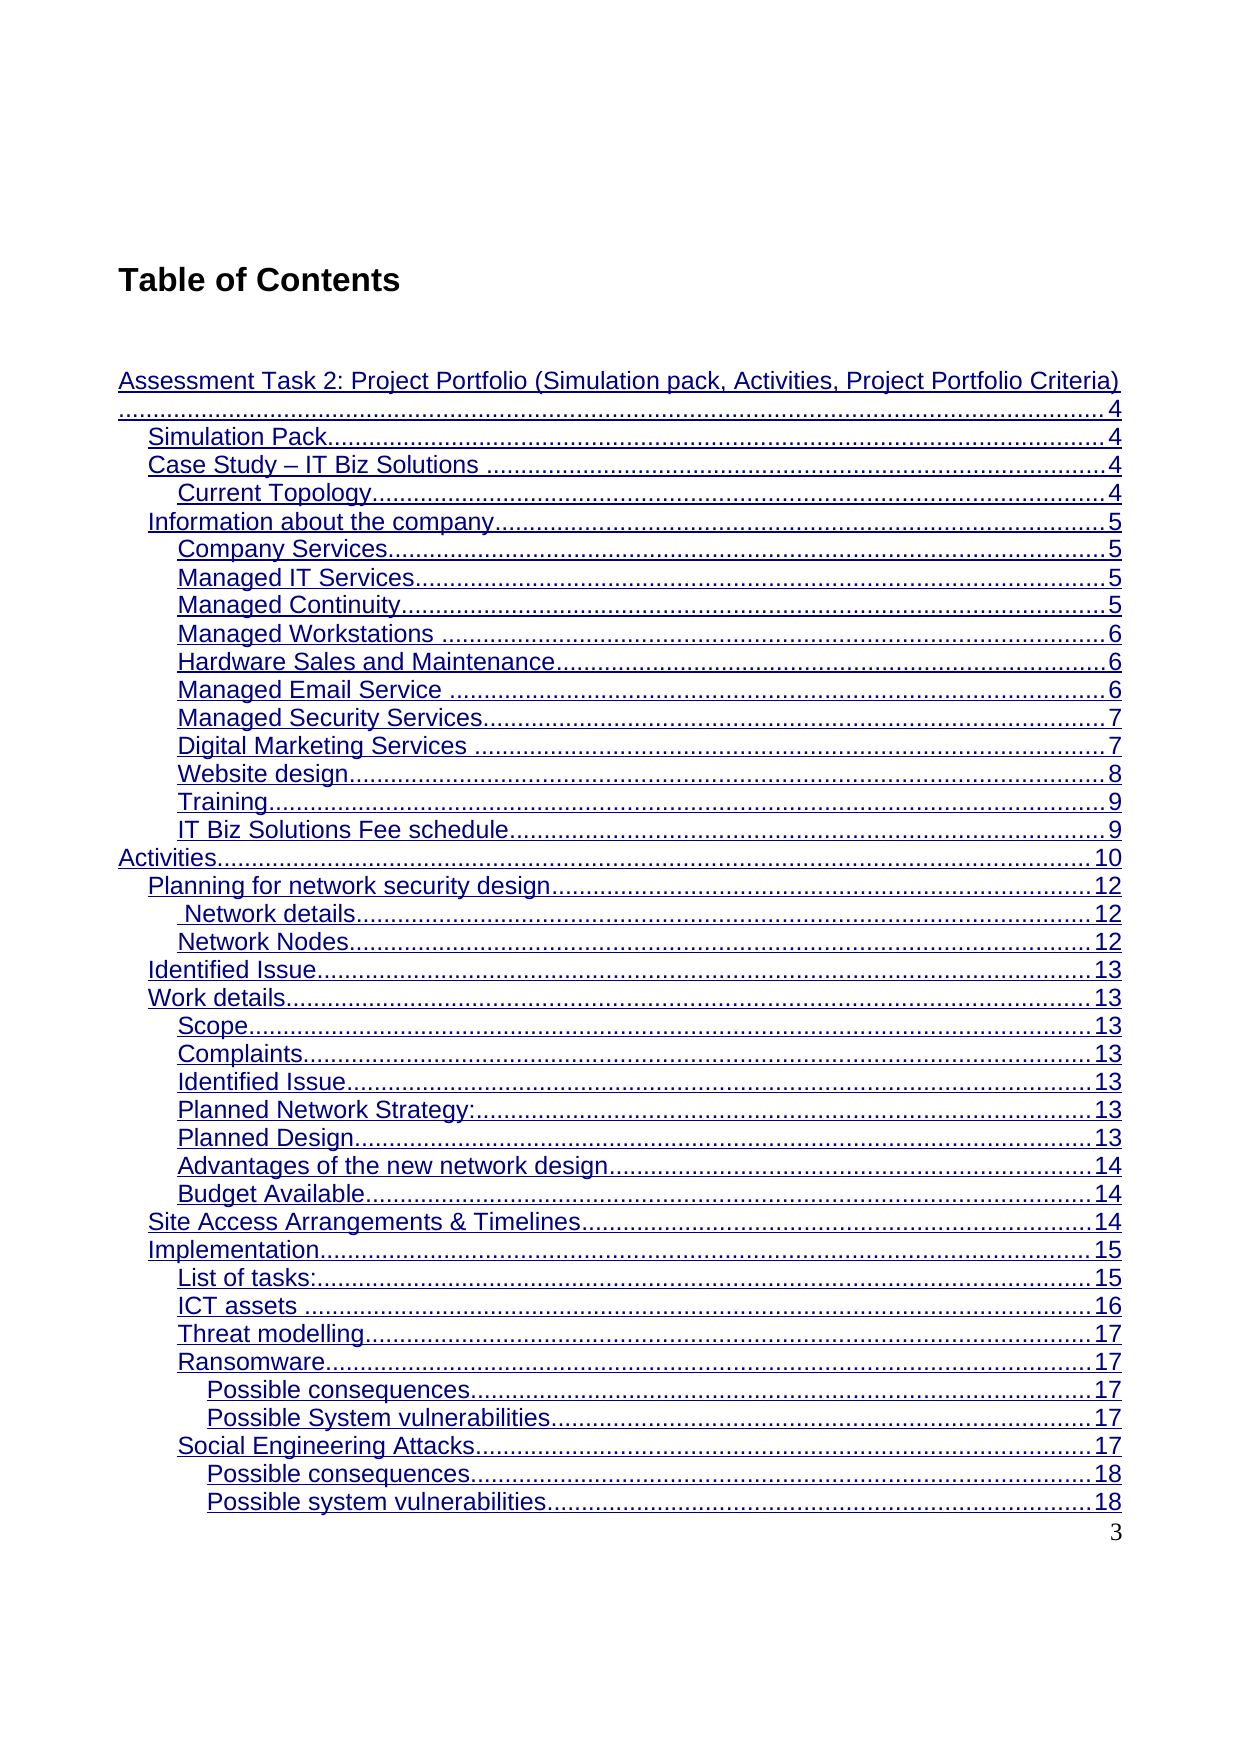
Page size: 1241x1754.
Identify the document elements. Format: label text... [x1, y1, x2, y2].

text Scope 13 [177, 1012, 1122, 1036]
text Ransomware 17 [177, 1348, 1122, 1372]
text Network details 12 [177, 900, 1122, 924]
text Advantages of the new network design 14 [177, 1152, 1122, 1176]
text Implementation 15 [148, 1236, 1122, 1260]
text Current Topology 4 [177, 479, 1122, 503]
text Website design 8 [177, 759, 1122, 784]
text Network Nodes 12 [177, 928, 1122, 952]
text Complaints 13 [177, 1040, 1122, 1064]
text Possible system vulnerabilities 18 [207, 1488, 1122, 1512]
text List of tasks: 15 [177, 1264, 1122, 1288]
text Planned Network Strategy: 13 [177, 1096, 1122, 1120]
text Social Engineering Attacks 17 [177, 1432, 1122, 1456]
text Managed Email Service 6 [177, 676, 1122, 700]
text Table of Contents [118, 261, 1122, 299]
text Identified Issue 13 [177, 1068, 1122, 1092]
text Threat modelling 17 [177, 1320, 1122, 1344]
text Information about the company 5 [148, 507, 1122, 531]
text Training 9 [177, 788, 1122, 812]
text Possible consequences 18 [207, 1460, 1122, 1484]
text Work details 13 [148, 984, 1122, 1008]
text Possible System vulnerabilities 17 [207, 1404, 1122, 1428]
text Simulation Pack 4 [148, 423, 1122, 447]
text Planned Design 13 [177, 1124, 1122, 1148]
text Activities 10 [118, 844, 1122, 868]
text Managed Security Services 7 [177, 703, 1122, 728]
text Budget Available 14 [177, 1180, 1122, 1204]
text Planning for network security design 12 [148, 872, 1122, 896]
text Managed IT Services 5 [177, 563, 1122, 588]
text Digital Marketing Services 7 [177, 732, 1122, 756]
text Case Study – IT Biz Solutions 4 [148, 451, 1122, 475]
text IT Biz Solutions Fee schedule 9 [177, 816, 1122, 840]
text Managed Workstations 6 [177, 619, 1122, 644]
text Company Services 5 [177, 535, 1122, 559]
text Identified Issue 13 [148, 956, 1122, 980]
text Hardware Sales and Maintenance 6 [177, 647, 1122, 671]
text Site Access Arrangements & Timelines 14 [148, 1208, 1122, 1232]
text Managed Continuity 5 [177, 591, 1122, 615]
text ICT assets 16 [177, 1292, 1122, 1316]
text Possible consequences 17 [207, 1376, 1122, 1400]
text Assessment Task 2: Project Portfolio (Simulation pack, Activities, Project Portfolio Criteria) 4 [118, 367, 1122, 419]
